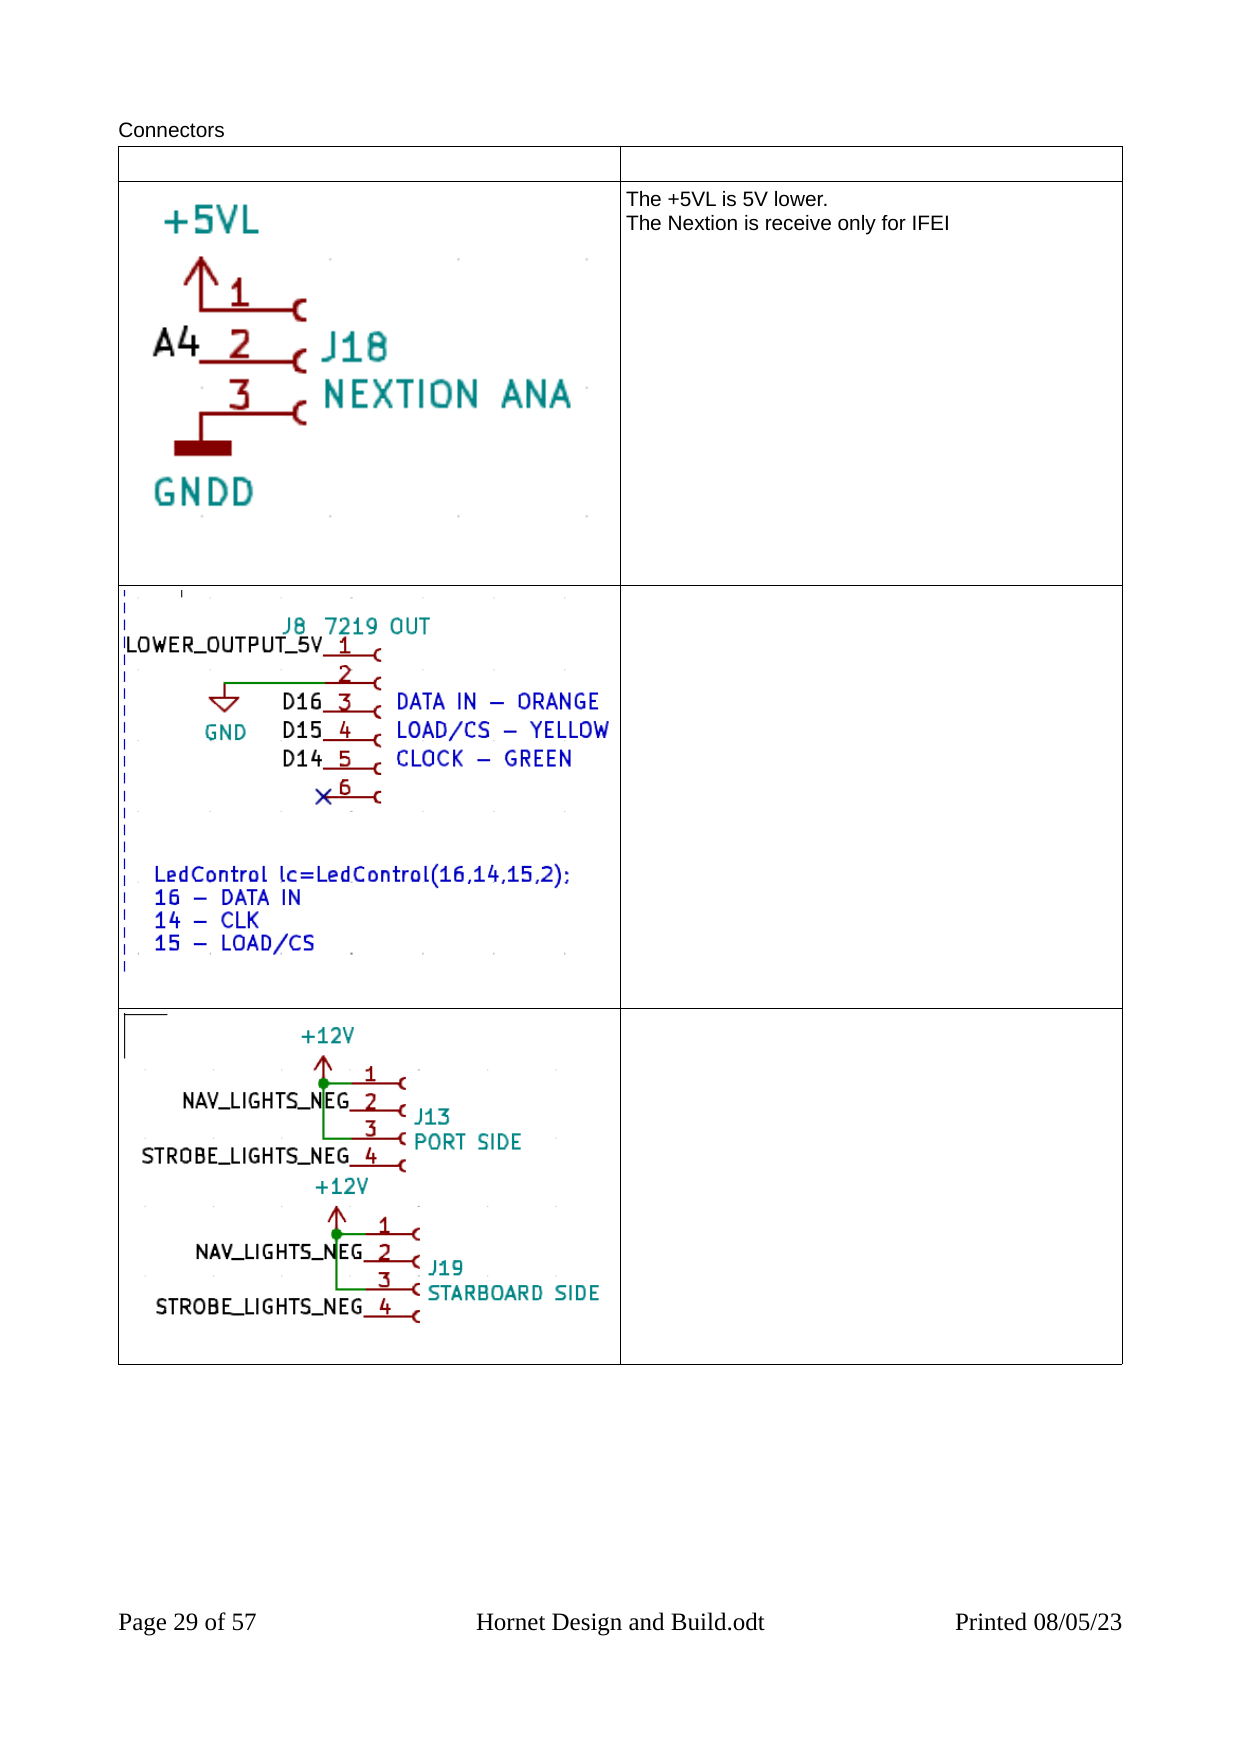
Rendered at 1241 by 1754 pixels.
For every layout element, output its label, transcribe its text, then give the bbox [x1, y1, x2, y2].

text Connectors [118, 118, 1122, 142]
table_cell [621, 1009, 1122, 1364]
table_cell [119, 586, 620, 1008]
picture [123, 590, 615, 978]
table_cell [119, 182, 620, 585]
picture [123, 187, 615, 556]
table_header [119, 147, 620, 181]
table_cell [119, 1009, 620, 1364]
table_header [621, 147, 1122, 181]
table_cell [621, 586, 1122, 1008]
picture [123, 1013, 615, 1335]
table_cell The +5VL is 5V lower. The Nextion is receive only for IFEI [621, 182, 1122, 585]
